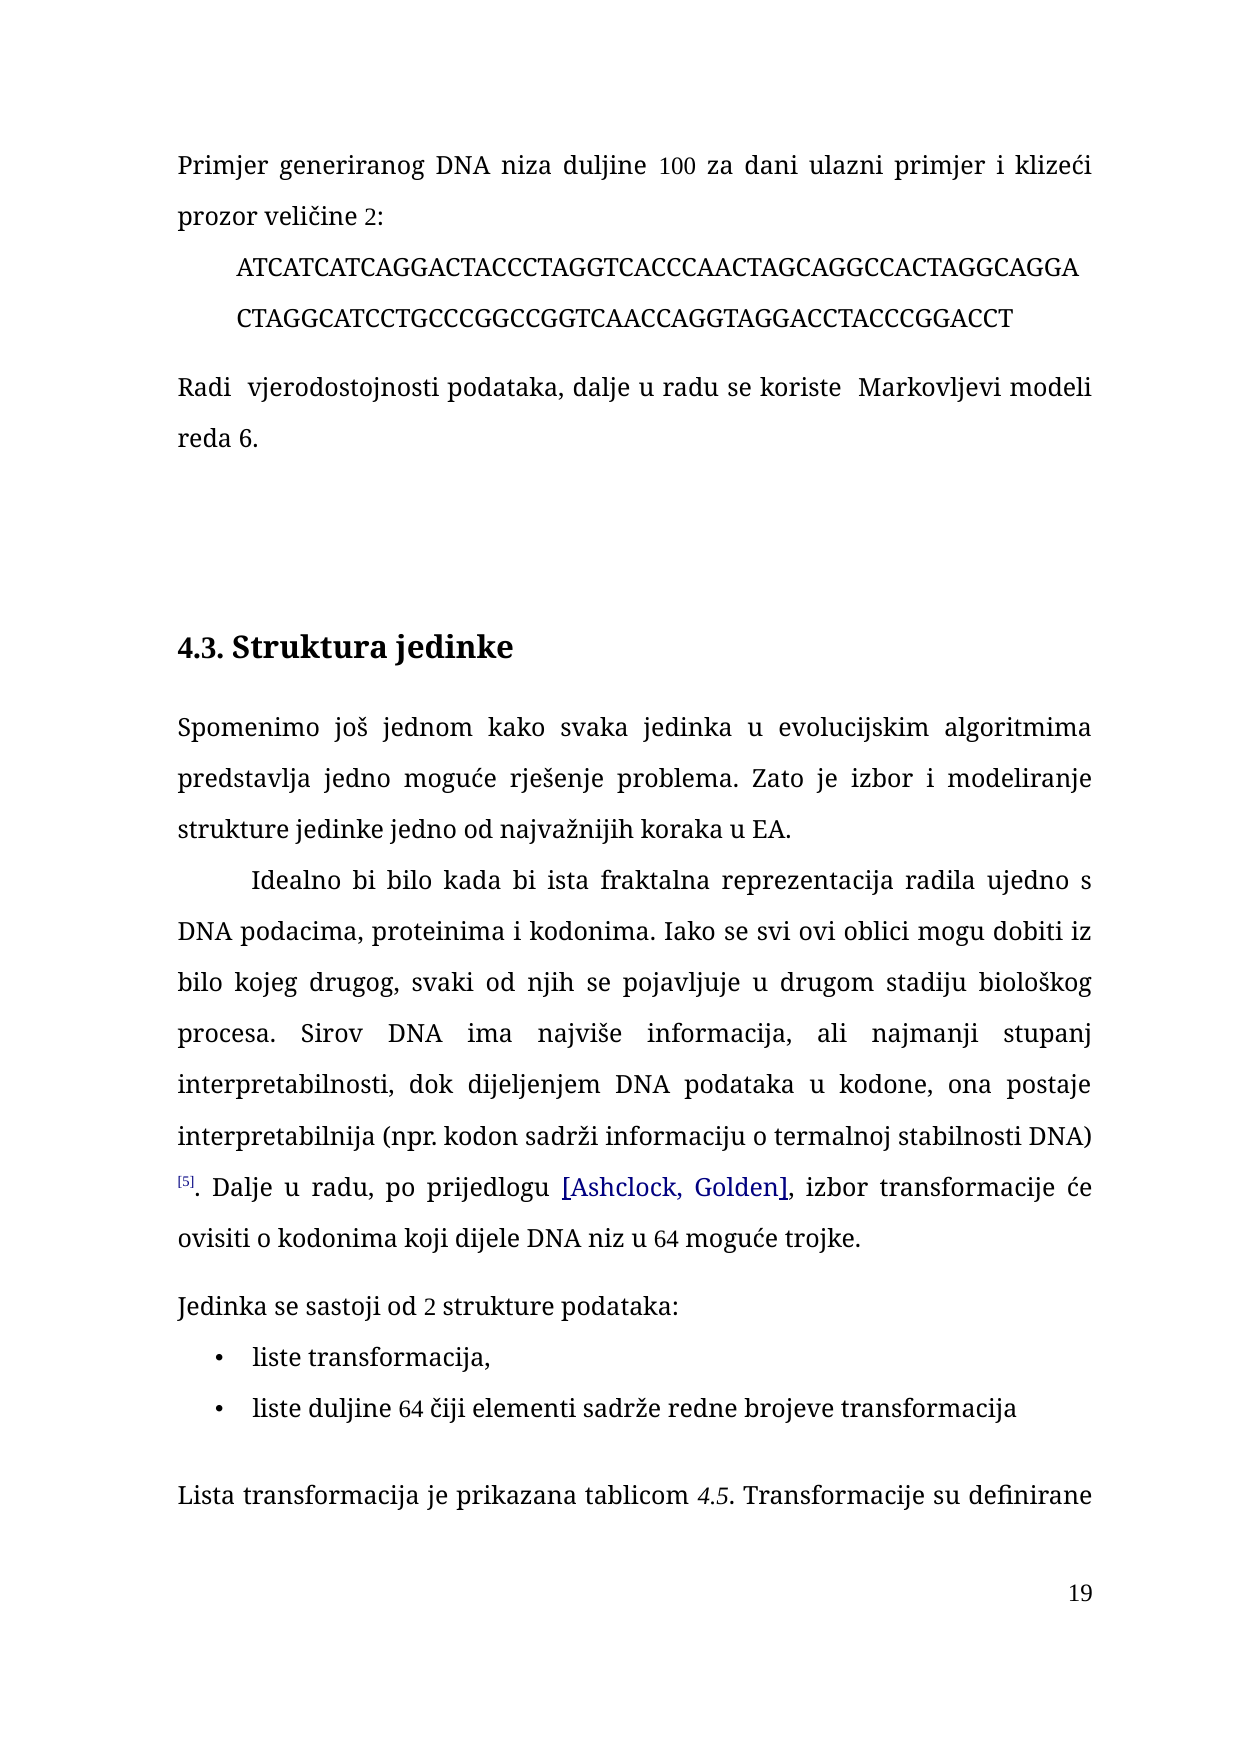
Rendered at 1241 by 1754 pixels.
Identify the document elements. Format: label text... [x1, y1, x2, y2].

list liste duljine 64 čiji elementi sadrže redne brojeve transformacija [215, 1391, 1093, 1425]
text Idealno bi bilo kada bi ista fraktalna reprezentacija radila ujedno s DNA podacima, proteinima i kodonima. Iako se svi ovi oblici mogu dobiti iz bilo kojeg drugog, svaki od njih se pojavljuje u drugom stadiju biološkog procesa. Sirov DNA ima najviše informacija, ali najmanji stupanj interpretabilnosti, dok dijeljenjem DNA podataka u kodone, ona postaje interpretabilnija (npr. kodon sadrži informaciju o termalnoj stabilnosti DNA)[5]. Dalje u radu, po prijedlogu [Ashclock, Golden], izbor transformacije će ovisiti o kodonima koji dijele DNA niz u 64 moguće trojke. [177, 863, 1093, 1254]
text Jedinka se sastoji od 2 strukture podataka: [177, 1289, 1093, 1323]
text Lista transformacija je prikazana tablicom 4.5. Transformacije su definirane [177, 1478, 1093, 1512]
text ATCATCATCAGGACTACCCTAGGTCACCCAACTAGCAGGCCACTAGGCAGGACTAGGCATCCTGCCCGGCCGGTCAACCAGGTAGGACCTACCCGGACCT [236, 250, 1093, 335]
list liste transformacija, [215, 1340, 1093, 1374]
subtitle 4.3. Struktura jedinke [177, 625, 1093, 667]
text Spomenimo još jednom kako svaka jedinka u evolucijskim algoritmima predstavlja jedno moguće rješenje problema. Zato je izbor i modeliranje strukture jedinke jedno od najvažnijih koraka u EA. [177, 710, 1093, 846]
text Primjer generiranog DNA niza duljine 100 za dani ulazni primjer i klizeći prozor veličine 2: [177, 148, 1093, 233]
text Radi vjerodostojnosti podataka, dalje u radu se koriste Markovljevi modeli reda 6. [177, 369, 1093, 454]
